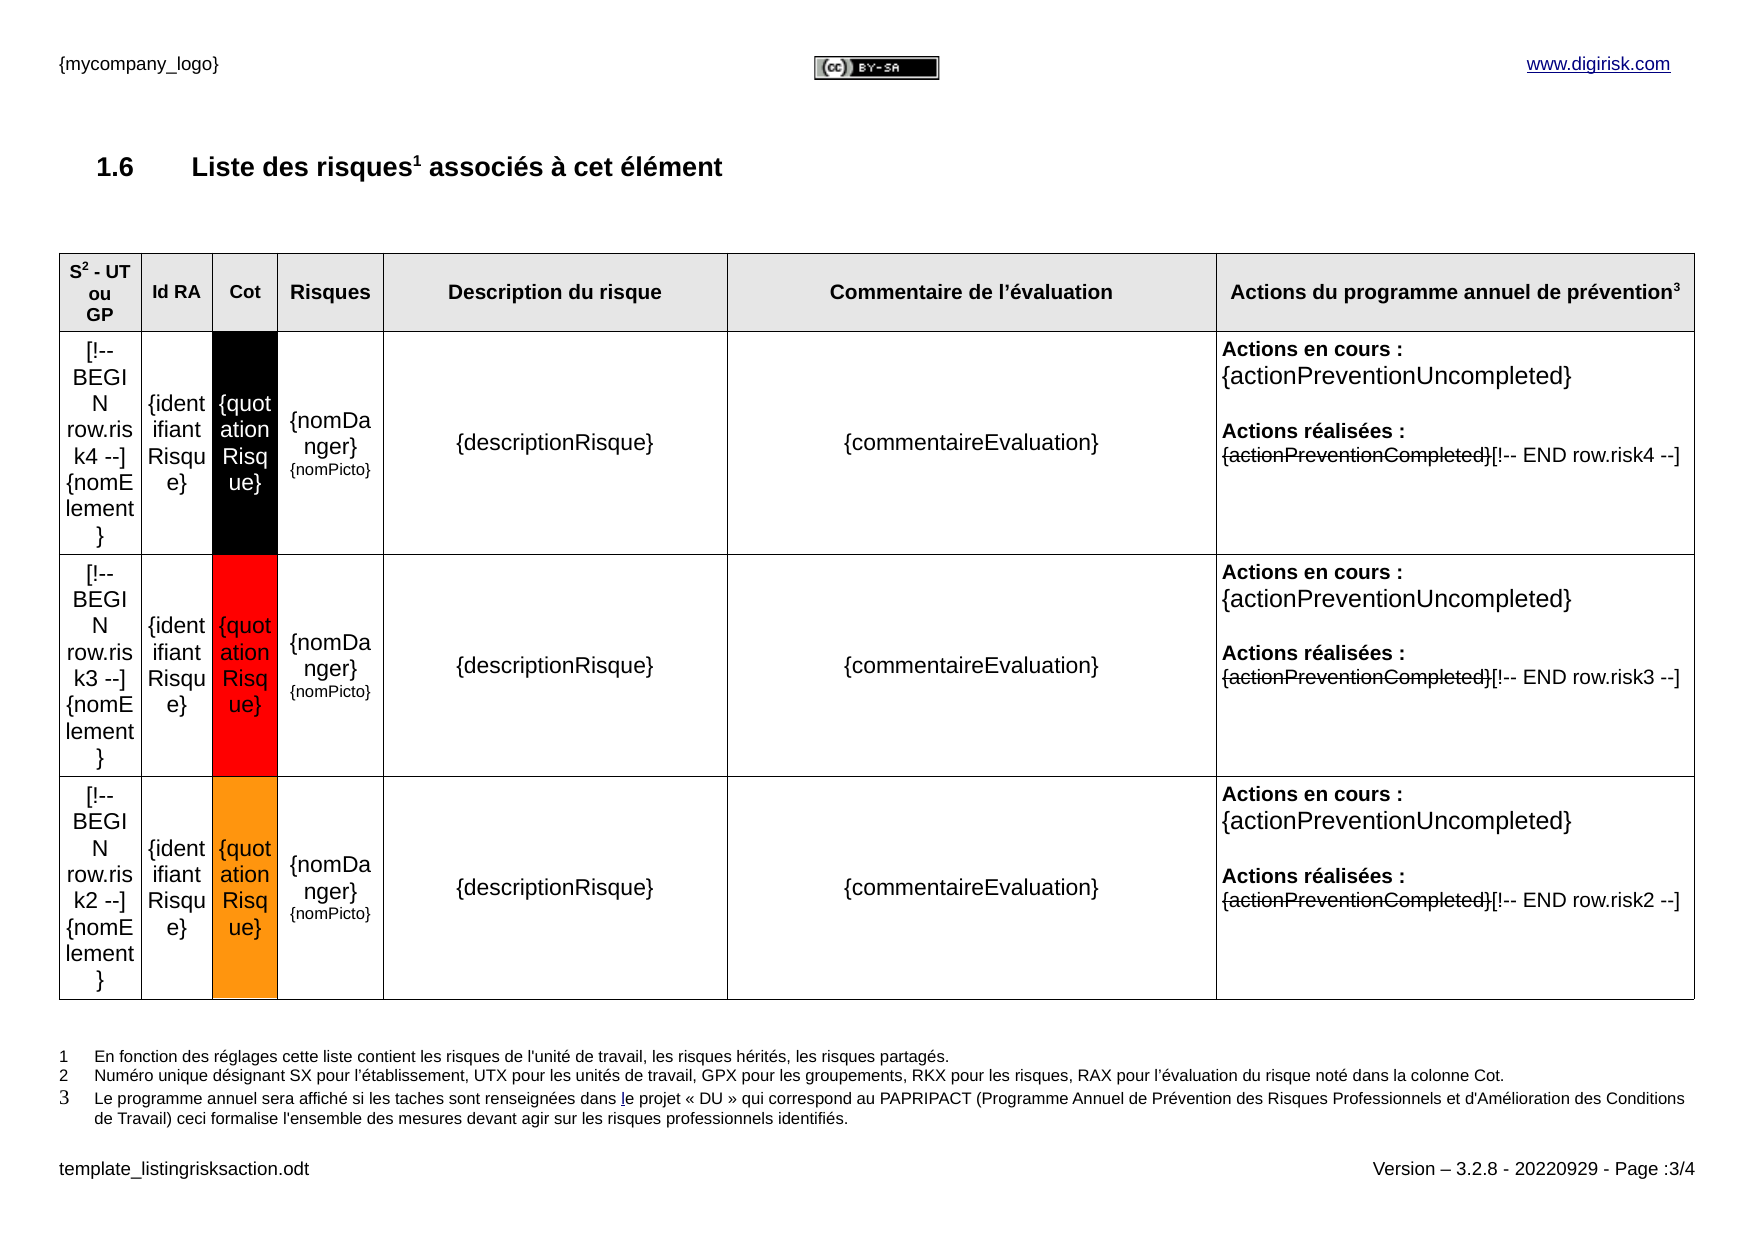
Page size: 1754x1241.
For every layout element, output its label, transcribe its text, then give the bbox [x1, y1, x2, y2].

table_header Commentaire de l’évaluation [728, 254, 1216, 331]
table_cell {identifiantRisque} [142, 555, 212, 776]
table_cell {nomDanger} {nomPicto} [278, 332, 383, 554]
table_cell {descriptionRisque} [384, 332, 727, 554]
table_header Cot [213, 254, 277, 331]
table_cell {identifiantRisque} [142, 777, 212, 998]
table_header Description du risque [384, 254, 727, 331]
table_header S - UT ou GP [60, 254, 141, 331]
table_cell [!-- BEGIN row.risk4 --]{nomElement} [60, 332, 141, 554]
table_cell {quotationRisque} [213, 777, 277, 998]
table_cell {nomDanger} {nomPicto} [278, 777, 383, 998]
table_header Actions du programme annuel de prévention [1217, 254, 1694, 331]
table_cell {descriptionRisque} [384, 777, 727, 998]
table_cell {quotationRisque} [213, 332, 277, 554]
table_cell {quotationRisque} [213, 555, 277, 776]
table_cell {descriptionRisque} [384, 555, 727, 776]
list En fonction des réglages cette liste contient les risques de l'unité de travail, les risques hérités, les risques partagés. [59, 1047, 1695, 1066]
table_cell Actions en cours : {actionPreventionUncompleted} Actions réalisées : {actionPreventionCompleted}[!-- END row.risk4 --] [1217, 332, 1694, 554]
subtitle Liste des risques associés à cet élément [88, 151, 1695, 183]
table_cell Actions en cours : {actionPreventionUncompleted} Actions réalisées : {actionPreventionCompleted}[!-- END row.risk2 --] [1217, 777, 1694, 998]
table_cell {commentaireEvaluation} [728, 332, 1216, 554]
table_cell Actions en cours : {actionPreventionUncompleted} Actions réalisées : {actionPreventionCompleted}[!-- END row.risk3 --] [1217, 555, 1694, 776]
table_cell {commentaireEvaluation} [728, 777, 1216, 998]
table_cell {identifiantRisque} [142, 332, 212, 554]
table_cell {commentaireEvaluation} [728, 555, 1216, 776]
table_cell [!-- BEGIN row.risk3 --]{nomElement} [60, 555, 141, 776]
table_cell {nomDanger} {nomPicto} [278, 555, 383, 776]
table_header Risques [278, 254, 383, 331]
table_cell [!-- BEGIN row.risk2 --]{nomElement} [60, 777, 141, 998]
table_header Id RA [142, 254, 212, 331]
picture [814, 56, 940, 80]
